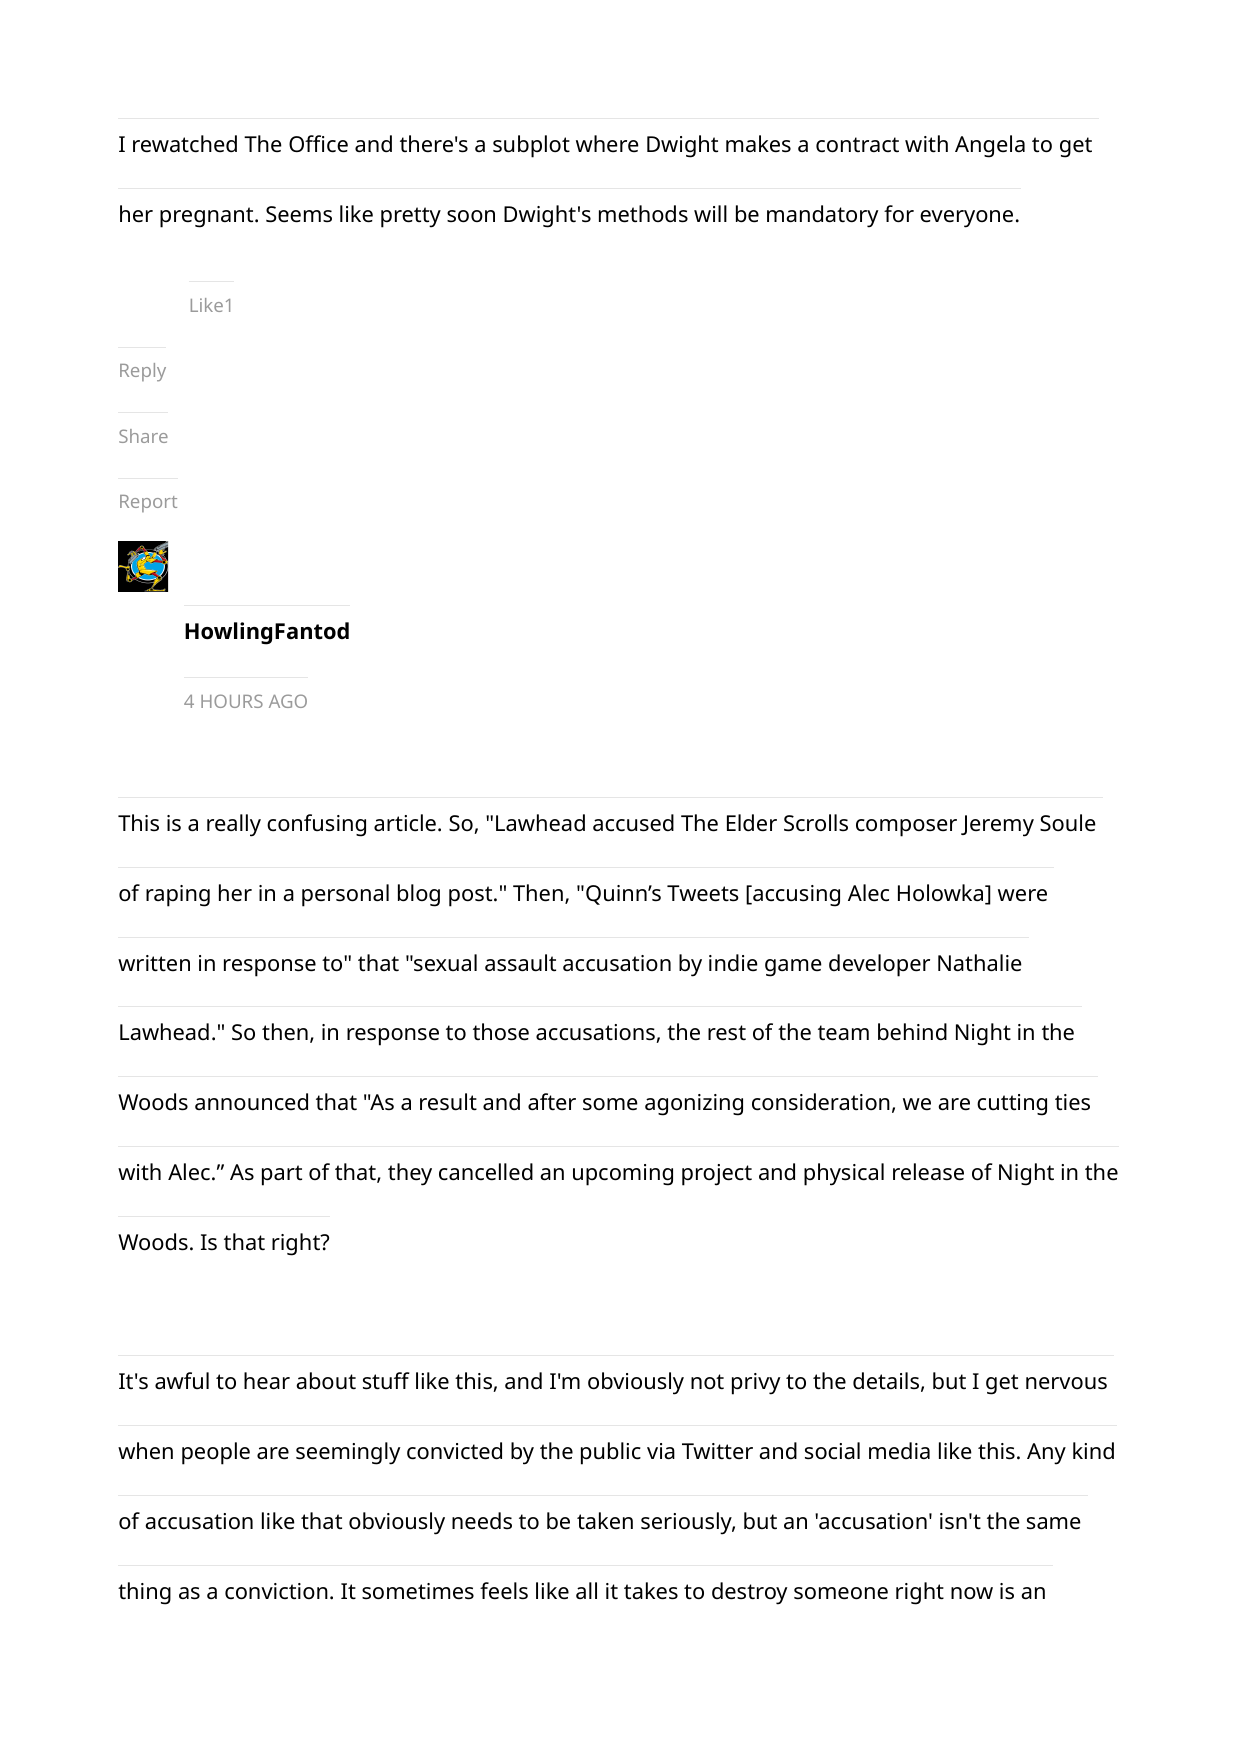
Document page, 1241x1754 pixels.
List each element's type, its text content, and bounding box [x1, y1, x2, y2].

text Share [118, 412, 1122, 448]
text This is a really confusing article. So, "Lawhead accused The Elder Scrolls composer Jeremy Soule of raping her in a personal blog post." Then, "Quinn’s Tweets [accusing Alec Holowka] were written in response to" that "sexual assault accusation by indie game developer Nathalie Lawhead." So then, in response to those accusations, the rest of the team behind Night in the Woods announced that "As a result and after some agonizing consideration, we are cutting ties with Alec.” As part of that, they cancelled an upcoming project and physical release of Night in the Woods. Is that right? It's awful to hear about stuff like this, and I'm obviously not privy to the details, but I get nervous when people are seemingly convicted by the public via Twitter and social media like this. Any kind of accusation like that obviously needs to be taken seriously, but an 'accusation' isn't the same thing as a conviction. It sometimes feels like all it takes to destroy someone right now is an [118, 797, 1122, 1606]
text Like1 [188, 281, 1122, 318]
picture [118, 541, 169, 592]
text HowlingFantod [184, 605, 1114, 646]
text Reply [118, 347, 1122, 383]
text I rewatched The Office and there's a subplot where Dwight makes a contract with Angela to get her pregnant. Seems like pretty soon Dwight's methods will be mandatory for everyone. [118, 118, 1122, 229]
text 4 HOURS AGO [184, 677, 1117, 713]
text Report [118, 477, 1122, 514]
